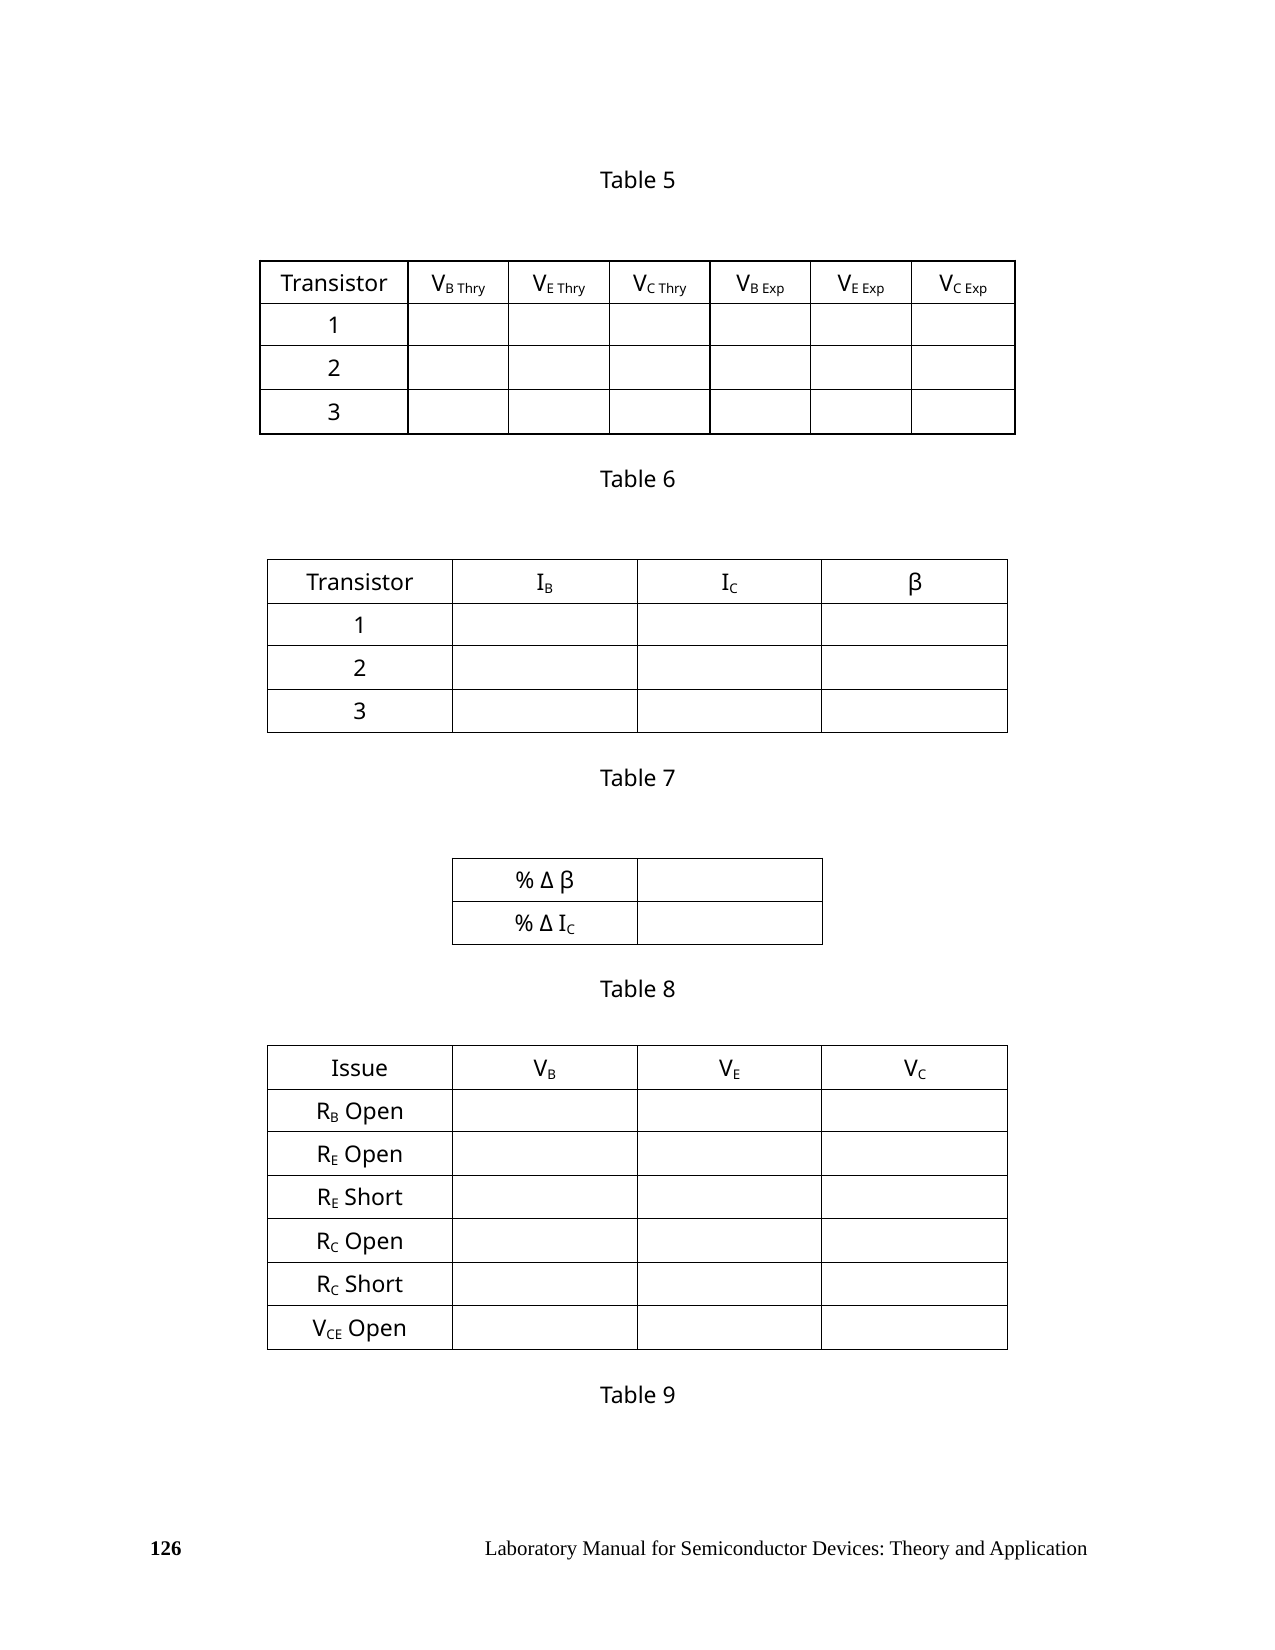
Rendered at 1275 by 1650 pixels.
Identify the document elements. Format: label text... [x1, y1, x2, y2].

table_cell [822, 646, 1007, 688]
table_cell [822, 1263, 1007, 1305]
table_cell RC Open [268, 1219, 452, 1262]
table_cell [638, 604, 821, 645]
table_cell VCE Open [268, 1306, 452, 1349]
table_header % Δ β [453, 859, 637, 901]
text Table 6 [150, 463, 1125, 494]
table_header [638, 859, 822, 901]
table_header VC [822, 1046, 1007, 1089]
table_cell [638, 1306, 821, 1349]
table_header IC [638, 560, 821, 603]
table_header VE Thry [509, 262, 609, 303]
text Table 7 [150, 762, 1125, 793]
table_cell [912, 346, 1014, 389]
table_cell 3 [268, 690, 452, 732]
table_header VB Thry [409, 262, 508, 303]
text Table 8 [150, 973, 1125, 1004]
text Table 5 [150, 164, 1125, 195]
table_cell [811, 304, 911, 345]
table_cell [711, 346, 810, 389]
table_cell [822, 1306, 1007, 1349]
table_cell [509, 304, 609, 345]
table_cell [638, 1219, 821, 1262]
table_cell [822, 604, 1007, 645]
table_cell RE Open [268, 1132, 452, 1175]
table_cell [638, 1132, 821, 1175]
table_cell [453, 1306, 637, 1349]
table_header Transistor [261, 262, 407, 303]
table_header VC Thry [610, 262, 709, 303]
table_cell [409, 390, 508, 432]
table_header Issue [268, 1046, 452, 1089]
table_cell [822, 1132, 1007, 1175]
table_cell [453, 604, 637, 645]
table_cell [453, 690, 637, 732]
table_cell 1 [261, 304, 407, 345]
table_cell [638, 1090, 821, 1131]
text Table 9 [150, 1379, 1125, 1410]
table_cell [453, 646, 637, 688]
table_cell [610, 346, 709, 389]
table_cell [711, 304, 810, 345]
table_cell 2 [261, 346, 407, 389]
table_cell RC Short [268, 1263, 452, 1305]
table_cell 2 [268, 646, 452, 688]
table_cell [409, 304, 508, 345]
table_cell [638, 646, 821, 688]
table_cell [912, 390, 1014, 432]
table_cell 3 [261, 390, 407, 432]
table_header VB [453, 1046, 637, 1089]
table_cell [822, 690, 1007, 732]
table_cell [409, 346, 508, 389]
table_cell [509, 390, 609, 432]
table_header VE Exp [811, 262, 911, 303]
table_cell [610, 304, 709, 345]
table_cell [453, 1219, 637, 1262]
table_cell [638, 1263, 821, 1305]
table_cell [453, 1263, 637, 1305]
table_cell [822, 1176, 1007, 1218]
table_cell [811, 346, 911, 389]
table_cell [811, 390, 911, 432]
table_cell [822, 1219, 1007, 1262]
table_cell 1 [268, 604, 452, 645]
table_header Transistor [268, 560, 452, 603]
table_cell [509, 346, 609, 389]
table_cell [711, 390, 810, 432]
table_header VC Exp [912, 262, 1014, 303]
table_cell [822, 1090, 1007, 1131]
table_cell % Δ IC [453, 902, 637, 943]
table_header IB [453, 560, 637, 603]
table_cell RE Short [268, 1176, 452, 1218]
table_cell [610, 390, 709, 432]
table_header VE [638, 1046, 821, 1089]
table_cell [453, 1090, 637, 1131]
table_cell [638, 1176, 821, 1218]
table_header VB Exp [711, 262, 810, 303]
table_cell [638, 690, 821, 732]
table_cell [638, 902, 822, 943]
table_cell [453, 1176, 637, 1218]
table_header β [822, 560, 1007, 603]
table_cell RB Open [268, 1090, 452, 1131]
table_cell [453, 1132, 637, 1175]
table_cell [912, 304, 1014, 345]
